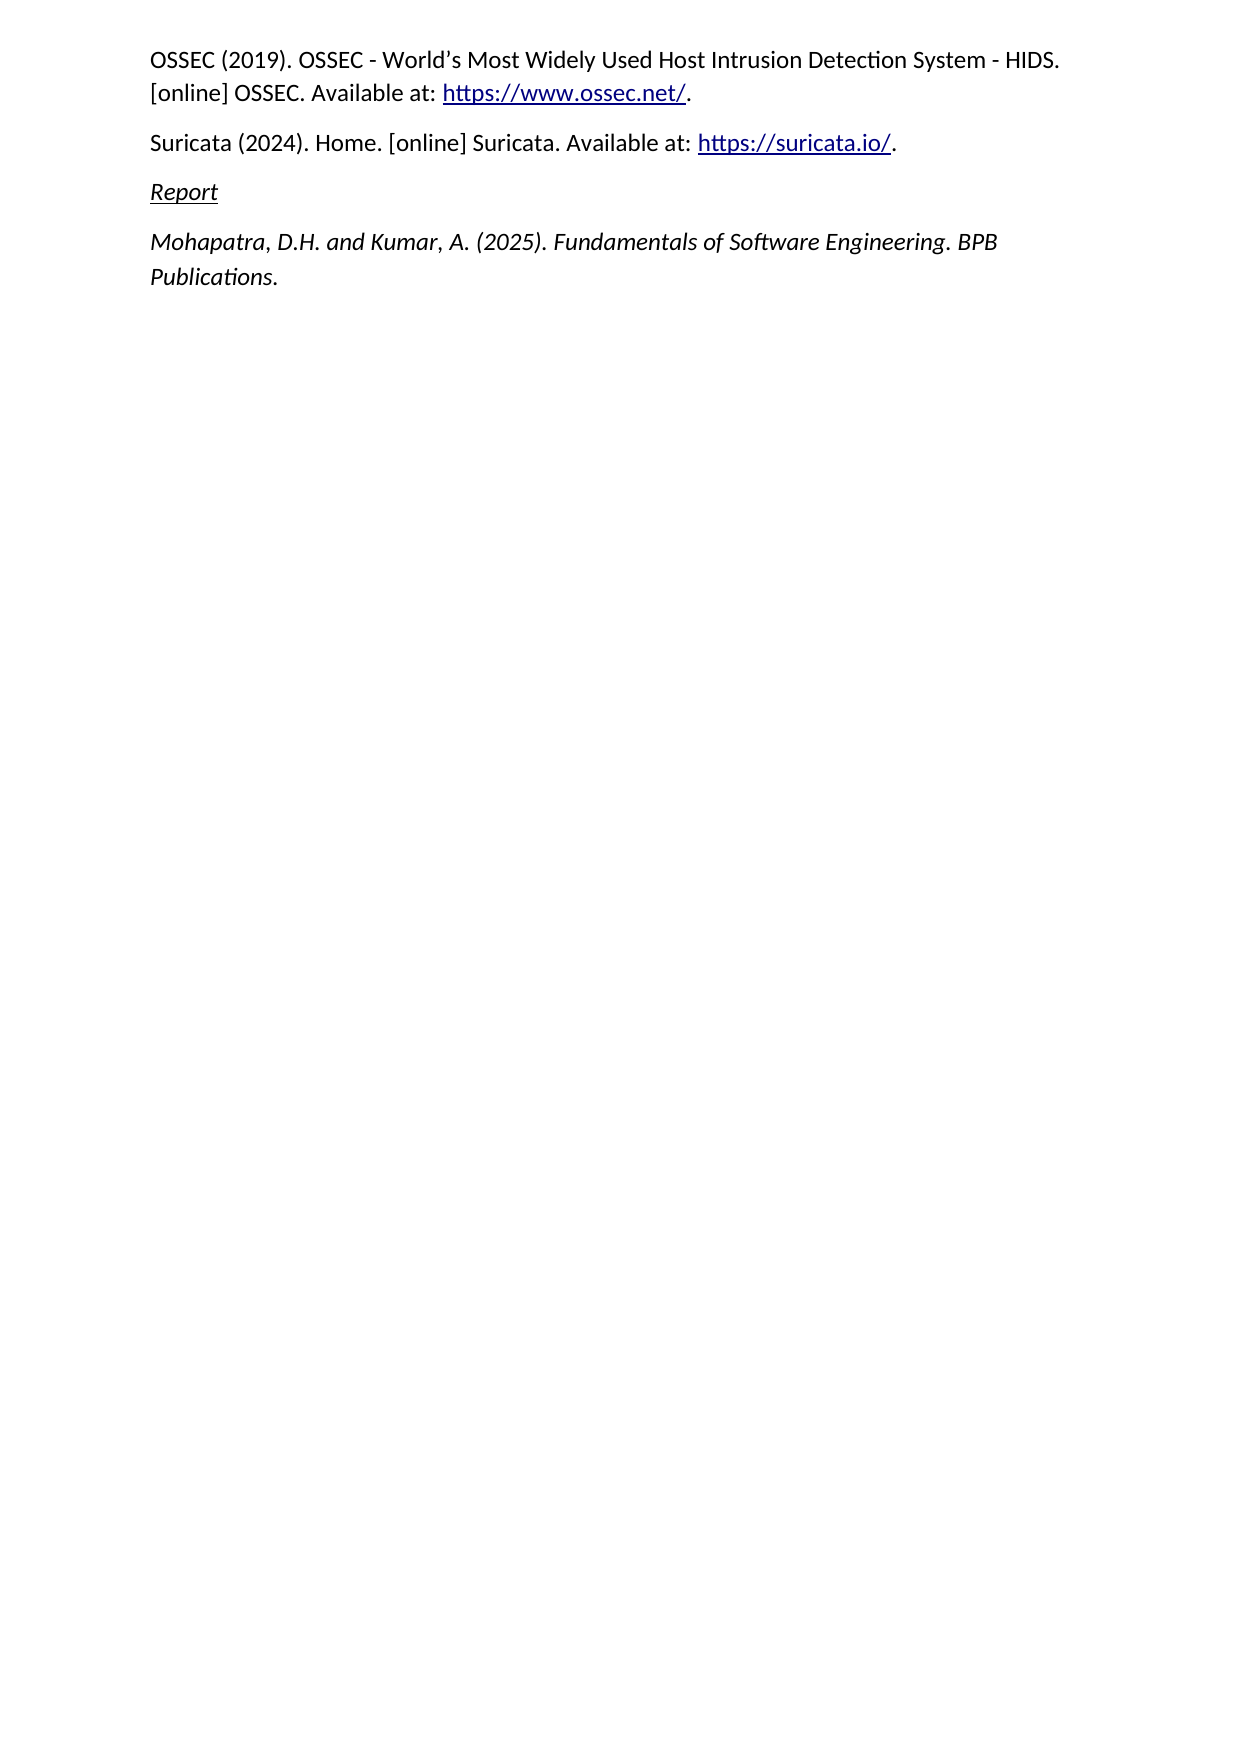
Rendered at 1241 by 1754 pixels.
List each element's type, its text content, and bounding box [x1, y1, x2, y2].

text Suricata (2024). Home. [online] Suricata. Available at: https://suricata.io/. [150, 127, 1090, 157]
text ‌ [150, 311, 1090, 339]
text Report [150, 176, 1090, 207]
text Mohapatra, D.H. and Kumar, A. (2025). Fundamentals of Software Engineering. BPB Publications. [150, 226, 1090, 292]
text OSSEC (2019). OSSEC - World’s Most Widely Used Host Intrusion Detection System - HIDS. [online] OSSEC. Available at: https://www.ossec.net/. [150, 44, 1090, 108]
